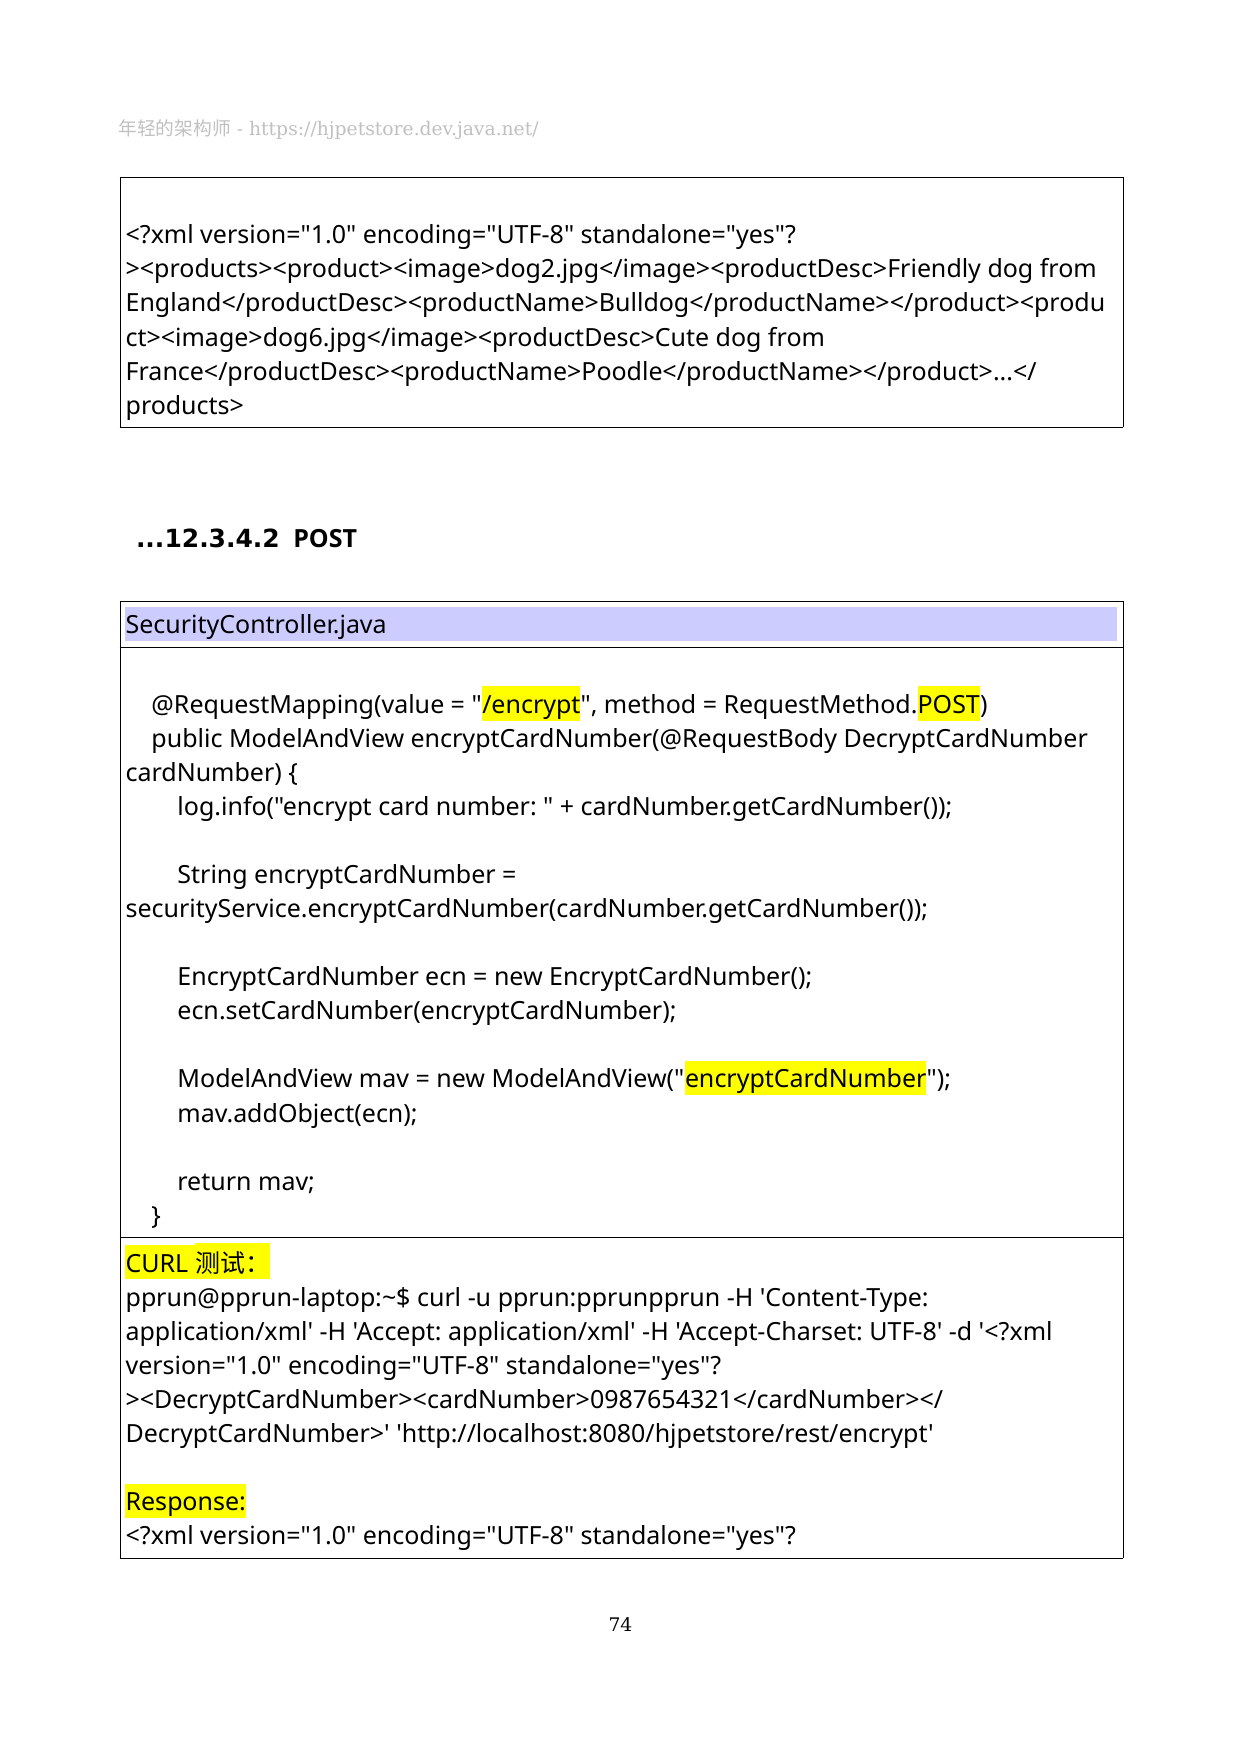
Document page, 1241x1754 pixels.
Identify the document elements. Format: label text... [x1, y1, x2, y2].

subtitle POST [136, 520, 1122, 554]
table_cell @RequestMapping(value = "/encrypt", method = RequestMethod.POST) public ModelAndView encryptCardNumber(@RequestBody DecryptCardNumber cardNumber) { log.info("encrypt card number: " + cardNumber.getCardNumber()); String encryptCardNumber = securityService.encryptCardNumber(cardNumber.getCardNumber()); EncryptCardNumber ecn = new EncryptCardNumber(); ecn.setCardNumber(encryptCardNumber); ModelAndView mav = new ModelAndView("encryptCardNumber"); mav.addObject(ecn); return mav; } [121, 648, 1123, 1237]
table_cell CURL 测试： pprun@pprun-laptop:~$ curl -u pprun:pprunpprun -H 'Content-Type: application/xml' -H 'Accept: application/xml' -H 'Accept-Charset: UTF-8' -d '<?xml version="1.0" encoding="UTF-8" standalone="yes"?><DecryptCardNumber><cardNumber>0987654321</cardNumber></DecryptCardNumber>' 'http://localhost:8080/hjpetstore/rest/encrypt' Response: <?xml version="1.0" encoding="UTF-8" standalone="yes"? [121, 1238, 1123, 1557]
table_cell <?xml version="1.0" encoding="UTF-8" standalone="yes"?><products><product><image>dog2.jpg</image><productDesc>Friendly dog from England</productDesc><productName>Bulldog</productName></product><product><image>dog6.jpg</image><productDesc>Cute dog from France</productDesc><productName>Poodle</productName></product>...</products> [121, 178, 1123, 427]
table_header SecurityController.java [121, 602, 1123, 647]
